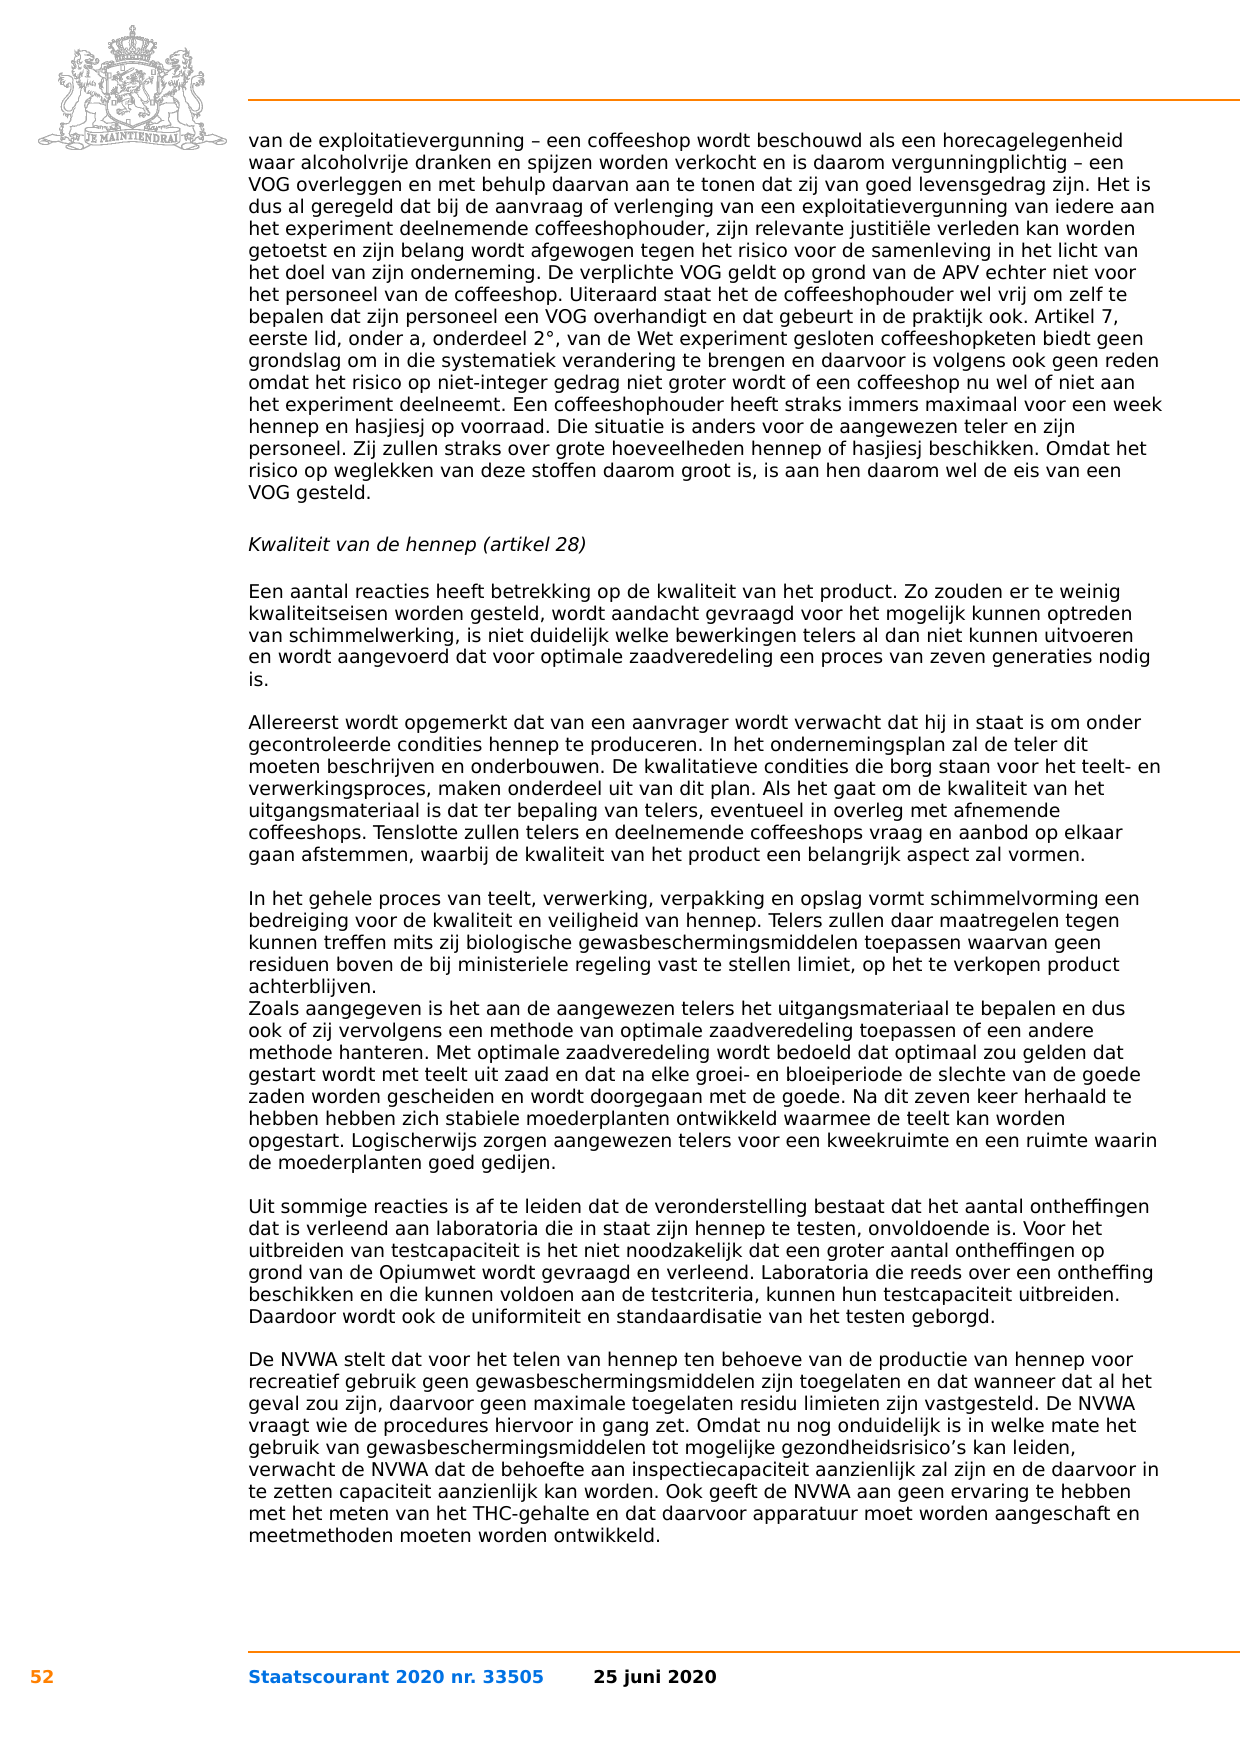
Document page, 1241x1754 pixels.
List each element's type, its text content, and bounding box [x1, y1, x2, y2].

text van de exploitatievergunning – een coffeeshop wordt beschouwd als een horecagelegenheid waar alcoholvrije dranken en spijzen worden verkocht en is daarom vergunningplichtig – een VOG overleggen en met behulp daarvan aan te tonen dat zij van goed levensgedrag zijn. Het is dus al geregeld dat bij de aanvraag of verlenging van een exploitatievergunning van iedere aan het experiment deelnemende coffeeshophouder, zijn relevante justitiële verleden kan worden getoetst en zijn belang wordt afgewogen tegen het risico voor de samenleving in het licht van het doel van zijn onderneming. De verplichte VOG geldt op grond van de APV echter niet voor het personeel van de coffeeshop. Uiteraard staat het de coffeeshophouder wel vrij om zelf te bepalen dat zijn personeel een VOG overhandigt en dat gebeurt in de praktijk ook. Artikel 7, eerste lid, onder a, onderdeel 2°, van de Wet experiment gesloten coffeeshopketen biedt geen grondslag om in die systematiek verandering te brengen en daarvoor is volgens ook geen reden omdat het risico op niet-integer gedrag niet groter wordt of een coffeeshop nu wel of niet aan het experiment deelneemt. Een coffeeshophouder heeft straks immers maximaal voor een week hennep en hasjiesj op voorraad. Die situatie is anders voor de aangewezen teler en zijn personeel. Zij zullen straks over grote hoeveelheden hennep of hasjiesj beschikken. Omdat het risico op weglekken van deze stoffen daarom groot is, is aan hen daarom wel de eis van een VOG gesteld. [248, 130, 1163, 503]
picture [38, 25, 227, 150]
text Zoals aangegeven is het aan de aangewezen telers het uitgangsmateriaal te bepalen en dus ook of zij vervolgens een methode van optimale zaadveredeling toepassen of een andere methode hanteren. Met optimale zaadveredeling wordt bedoeld dat optimaal zou gelden dat gestart wordt met teelt uit zaad en dat na elke groei- en bloeiperiode de slechte van de goede zaden worden gescheiden en wordt doorgegaan met de goede. Na dit zeven keer herhaald te hebben hebben zich stabiele moederplanten ontwikkeld waarmee de teelt kan worden opgestart. Logischerwijs zorgen aangewezen telers voor een kweekruimte en een ruimte waarin de moederplanten goed gedijen. [248, 998, 1163, 1174]
text In het gehele proces van teelt, verwerking, verpakking en opslag vormt schimmelvorming een bedreiging voor de kwaliteit en veiligheid van hennep. Telers zullen daar maatregelen tegen kunnen treffen mits zij biologische gewasbeschermingsmiddelen toepassen waarvan geen residuen boven de bij ministeriele regeling vast te stellen limiet, op het te verkopen product achterblijven. [248, 888, 1163, 998]
text Uit sommige reacties is af te leiden dat de veronderstelling bestaat dat het aantal ontheffingen dat is verleend aan laboratoria die in staat zijn hennep te testen, onvoldoende is. Voor het uitbreiden van testcapaciteit is het niet noodzakelijk dat een groter aantal ontheffingen op grond van de Opiumwet wordt gevraagd en verleend. Laboratoria die reeds over een ontheffing beschikken en die kunnen voldoen aan de testcriteria, kunnen hun testcapaciteit uitbreiden. Daardoor wordt ook de uniformiteit en standaardisatie van het testen geborgd. [248, 1196, 1163, 1327]
text De NVWA stelt dat voor het telen van hennep ten behoeve van de productie van hennep voor recreatief gebruik geen gewasbeschermingsmiddelen zijn toegelaten en dat wanneer dat al het geval zou zijn, daarvoor geen maximale toegelaten residu limieten zijn vastgesteld. De NVWA vraagt wie de procedures hiervoor in gang zet. Omdat nu nog onduidelijk is in welke mate het gebruik van gewasbeschermingsmiddelen tot mogelijke gezondheidsrisico’s kan leiden, verwacht de NVWA dat de behoefte aan inspectiecapaciteit aanzienlijk zal zijn en de daarvoor in te zetten capaciteit aanzienlijk kan worden. Ook geeft de NVWA aan geen ervaring te hebben met het meten van het THC-gehalte en dat daarvoor apparatuur moet worden aangeschaft en meetmethoden moeten worden ontwikkeld. [248, 1349, 1163, 1547]
text Allereerst wordt opgemerkt dat van een aanvrager wordt verwacht dat hij in staat is om onder gecontroleerde condities hennep te produceren. In het ondernemingsplan zal de teler dit moeten beschrijven en onderbouwen. De kwalitatieve condities die borg staan voor het teelt- en verwerkingsproces, maken onderdeel uit van dit plan. Als het gaat om de kwaliteit van het uitgangsmateriaal is dat ter bepaling van telers, eventueel in overleg met afnemende coffeeshops. Tenslotte zullen telers en deelnemende coffeeshops vraag en aanbod op elkaar gaan afstemmen, waarbij de kwaliteit van het product een belangrijk aspect zal vormen. [248, 712, 1163, 866]
subtitle Kwaliteit van de hennep (artikel 28) [248, 533, 1163, 556]
text Een aantal reacties heeft betrekking op de kwaliteit van het product. Zo zouden er te weinig kwaliteitseisen worden gesteld, wordt aandacht gevraagd voor het mogelijk kunnen optreden van schimmelwerking, is niet duidelijk welke bewerkingen telers al dan niet kunnen uitvoeren en wordt aangevoerd dat voor optimale zaadveredeling een proces van zeven generaties nodig is. [248, 581, 1163, 690]
